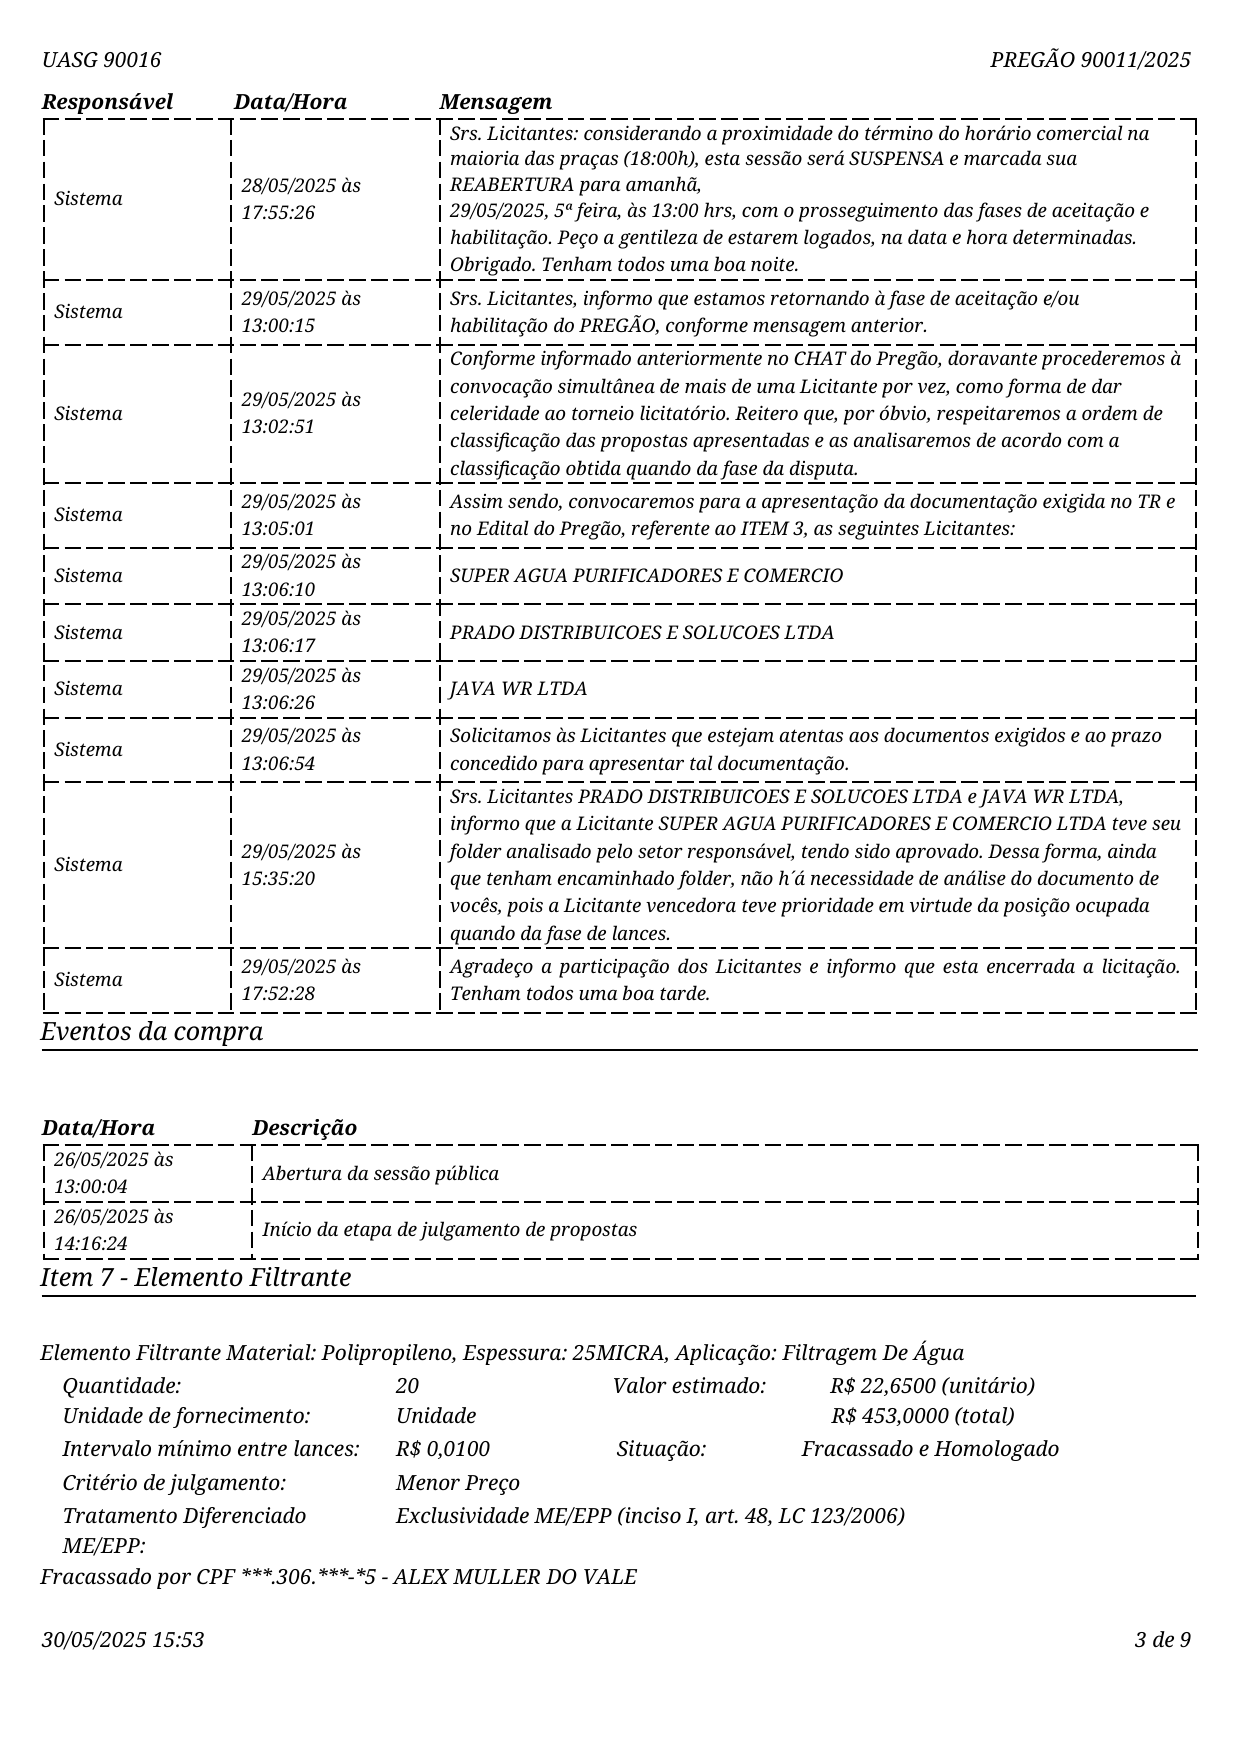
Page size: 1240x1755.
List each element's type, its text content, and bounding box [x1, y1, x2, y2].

table_cell 29/05/2025 às 13:06:54 [231, 717, 439, 781]
table_cell Sistema [44, 344, 231, 482]
table_cell Início da etapa de julgamento de propostas [252, 1201, 1198, 1257]
text Item 7 - Elemento Filtrante [40, 1259, 1194, 1294]
text Eventos da compra [40, 1014, 1194, 1048]
table_header 26/05/2025 às 13:00:04 [44, 1144, 252, 1201]
table_cell Critério de julgamento: [63, 1468, 396, 1501]
table_cell PRADO DISTRIBUICOES E SOLUCOES LTDA [440, 603, 1196, 660]
table_cell Sistema [44, 660, 231, 717]
table_cell 29/05/2025 às 13:05:01 [231, 482, 439, 547]
table_cell 29/05/2025 às 13:02:51 [231, 344, 439, 482]
table_header Srs. Licitantes: considerando a proximidade do término do horário comercial na maioria das praças (18:00h), esta sessão será SUSPENSA e marcada sua REABERTURA para amanhã, 29/05/2025, 5ª feira, às 13:00 hrs, com o prosseguimento das fases de aceitação e habilitação. Peço a gentileza de estarem logados, na data e hora determinadas. Obrigado. Tenham todos uma boa noite. [440, 118, 1196, 279]
table_cell 29/05/2025 às 17:52:28 [231, 947, 439, 1012]
table_cell Tratamento Diferenciado ME/EPP: [63, 1501, 396, 1562]
table_cell 29/05/2025 às 13:00:15 [231, 279, 439, 343]
table_header 28/05/2025 às 17:55:26 [231, 118, 439, 279]
table_cell Assim sendo, convocaremos para a apresentação da documentação exigida no TR e no Edital do Pregão, referente ao ITEM 3, as seguintes Licitantes: [440, 482, 1196, 547]
table_header Quantidade: [63, 1371, 396, 1401]
text Fracassado por CPF ***.306.***-*5 - ALEX MULLER DO VALE [40, 1562, 1194, 1590]
table_cell Sistema [44, 717, 231, 781]
table_cell Sistema [44, 603, 231, 660]
table_cell Agradeço a participação dos Licitantes e informo que esta encerrada a licitação. Tenham todos uma boa tarde. [440, 947, 1196, 1012]
table_cell 29/05/2025 às 13:06:10 [231, 547, 439, 603]
table_cell Sistema [44, 781, 231, 947]
table_cell 29/05/2025 às 15:35:20 [231, 781, 439, 947]
table_cell Conforme informado anteriormente no CHAT do Pregão, doravante procederemos à convocação simultânea de mais de uma Licitante por vez, como forma de dar celeridade ao torneio licitatório. Reitero que, por óbvio, respeitaremos a ordem de classificação das propostas apresentadas e as analisaremos de acordo com a classificação obtida quando da fase da disputa. [440, 344, 1196, 482]
table_cell R$ 0,0100 Situação: Fracassado e Homologado [396, 1435, 1062, 1468]
table_header Sistema [44, 118, 231, 279]
table_cell 29/05/2025 às 13:06:17 [231, 603, 439, 660]
text Responsável Data/Hora Mensagem [42, 87, 1194, 116]
table_cell Unidade R$ 453,0000 (total) [396, 1401, 1062, 1434]
table_cell 26/05/2025 às 14:16:24 [44, 1201, 252, 1257]
table_cell 29/05/2025 às 13:06:26 [231, 660, 439, 717]
table_cell Sistema [44, 279, 231, 343]
table_cell Intervalo mínimo entre lances: [63, 1435, 396, 1468]
table_cell JAVA WR LTDA [440, 660, 1196, 717]
table_cell Menor Preço [396, 1468, 1062, 1501]
table_cell SUPER AGUA PURIFICADORES E COMERCIO [440, 547, 1196, 603]
table_header 20 Valor estimado: R$ 22,6500 (unitário) [396, 1371, 1062, 1401]
table_cell Srs. Licitantes, informo que estamos retornando à fase de aceitação e/ou habilitação do PREGÃO, conforme mensagem anterior. [440, 279, 1196, 343]
table_cell Sistema [44, 547, 231, 603]
text Data/Hora Descrição [42, 1113, 1194, 1142]
text Elemento Filtrante Material: Polipropileno, Espessura: 25MICRA, Aplicação: Filtragem De Água [40, 1338, 1194, 1366]
table_cell Unidade de fornecimento: [63, 1401, 396, 1434]
table_cell Solicitamos às Licitantes que estejam atentas aos documentos exigidos e ao prazo concedido para apresentar tal documentação. [440, 717, 1196, 781]
table_cell Exclusividade ME/EPP (inciso I, art. 48, LC 123/2006) [396, 1501, 1062, 1562]
table_cell Sistema [44, 482, 231, 547]
table_header Abertura da sessão pública [252, 1144, 1198, 1201]
table_cell Sistema [44, 947, 231, 1012]
table_cell Srs. Licitantes PRADO DISTRIBUICOES E SOLUCOES LTDA e JAVA WR LTDA, informo que a Licitante SUPER AGUA PURIFICADORES E COMERCIO LTDA teve seu folder analisado pelo setor responsável, tendo sido aprovado. Dessa forma, ainda que tenham encaminhado folder, não h´á necessidade de análise do documento de vocês, pois a Licitante vencedora teve prioridade em virtude da posição ocupada quando da fase de lances. [440, 781, 1196, 947]
